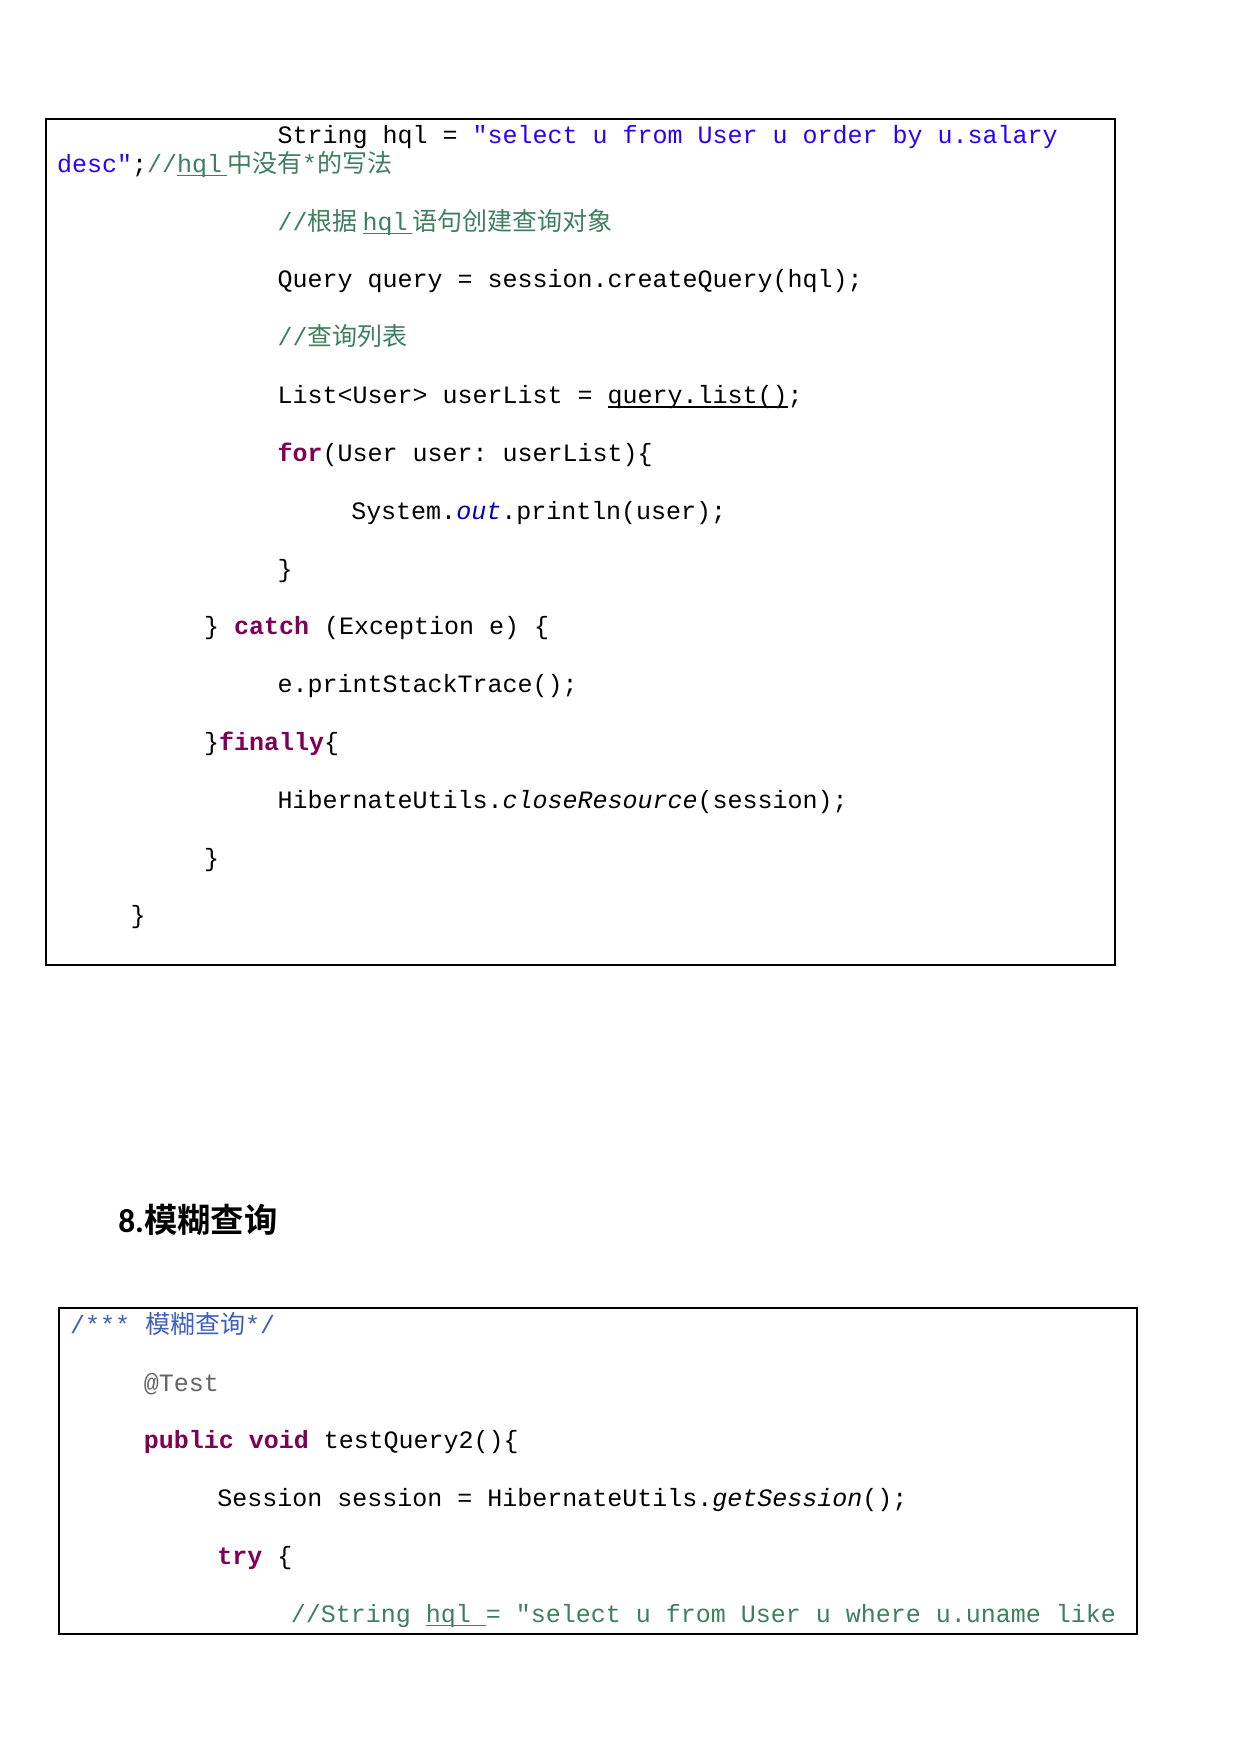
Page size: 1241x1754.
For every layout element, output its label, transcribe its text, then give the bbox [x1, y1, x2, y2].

subtitle 8.模糊查询 [118, 1193, 1122, 1242]
table_header /*** 模糊查询*/ @Test public void testQuery2(){ Session session = HibernateUtils.getSession(); try { //String hql = "select u from User u where u.uname like [60, 1309, 1136, 1633]
table_header String hql = "select u from User u order by u.salary desc";//hql中没有*的写法 //根据hql语句创建查询对象 Query query = session.createQuery(hql); //查询列表 List<User> userList = query.list(); for(User user: userList){ System.out.println(user); } } catch (Exception e) { e.printStackTrace(); }finally{ HibernateUtils.closeResource(session); } } [47, 120, 1114, 964]
